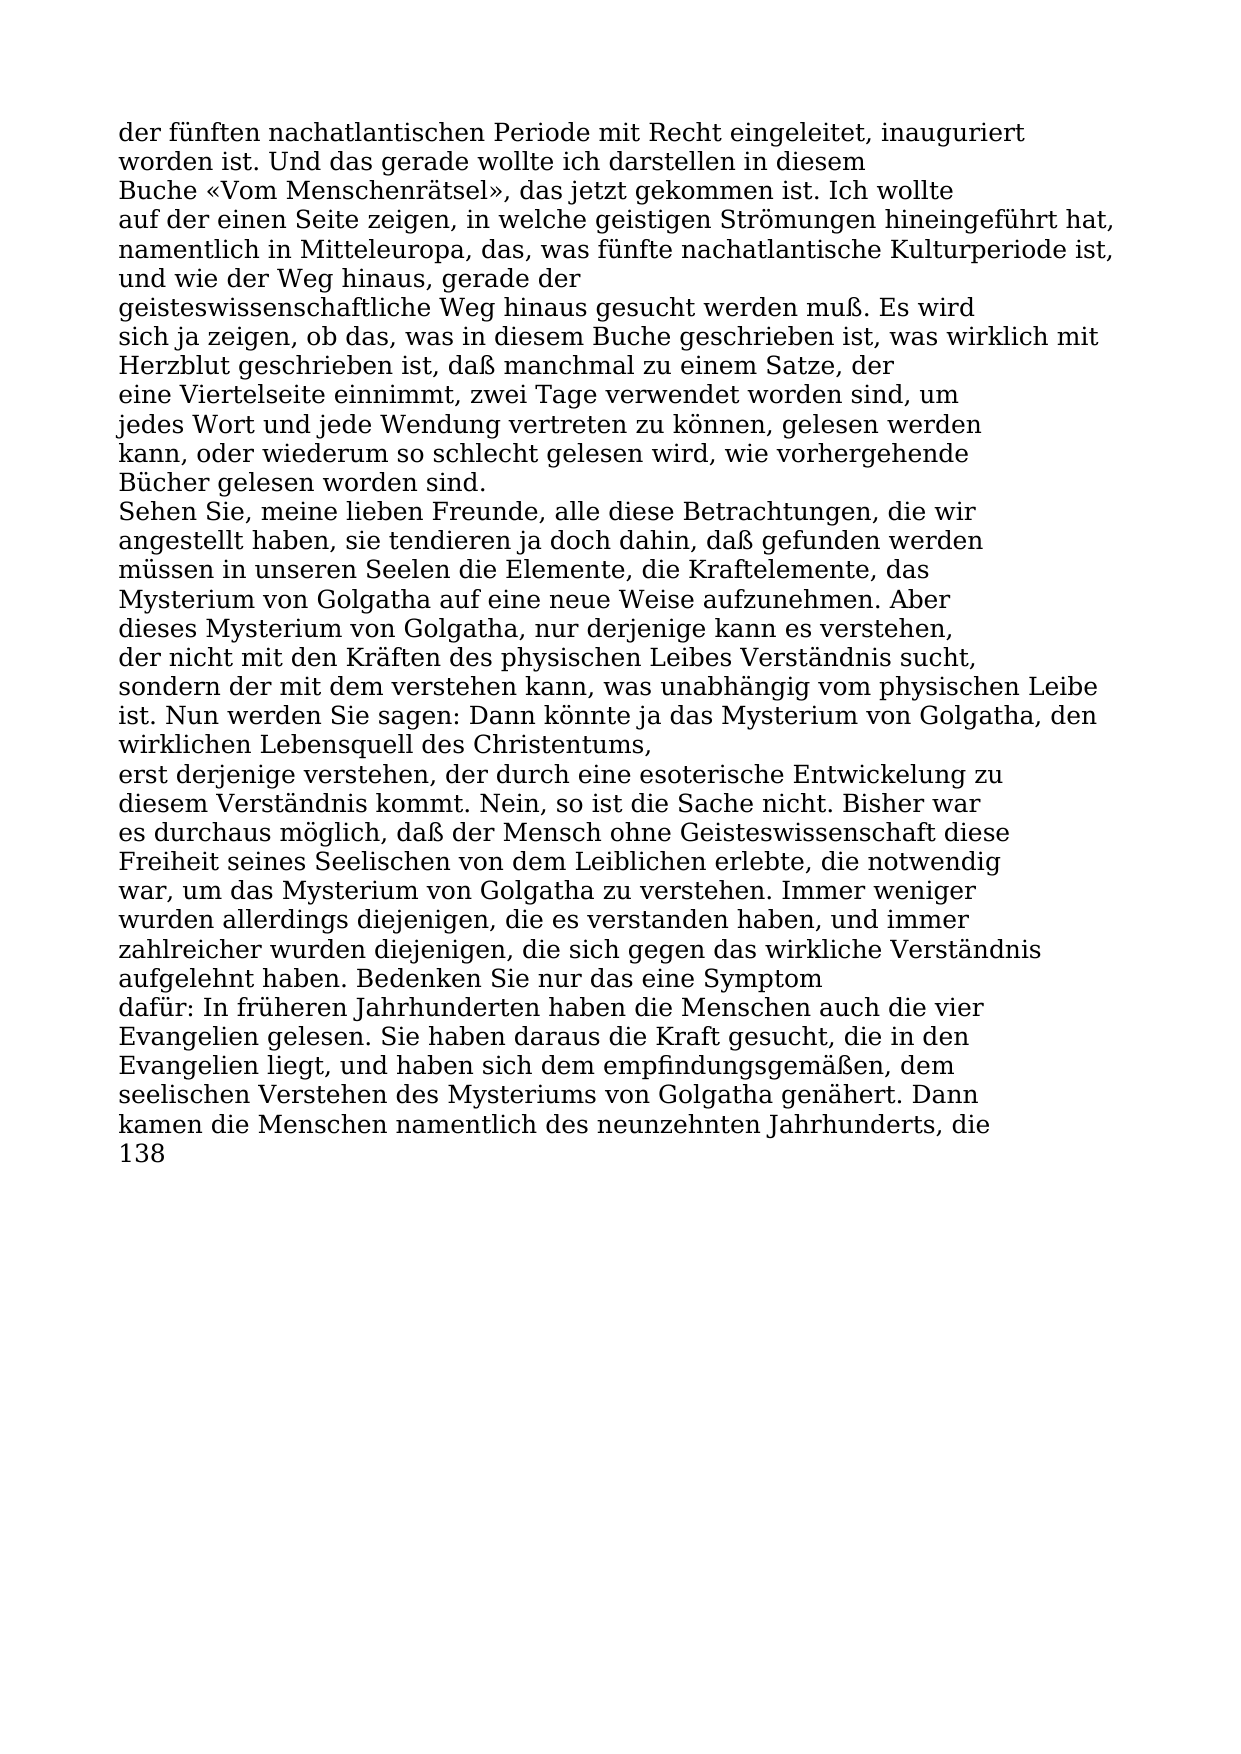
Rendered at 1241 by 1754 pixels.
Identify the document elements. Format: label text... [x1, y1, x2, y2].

text wurden allerdings diejenigen, die es verstanden haben, und immer [118, 906, 1122, 935]
text seelischen Verstehen des Mysteriums von Golgatha genähert. Dann [118, 1081, 1122, 1110]
text Evangelien liegt, und haben sich dem empfindungsgemäßen, dem [118, 1051, 1122, 1081]
text Mysterium von Golgatha auf eine neue Weise aufzunehmen. Aber [118, 585, 1122, 614]
text dieses Mysterium von Golgatha, nur derjenige kann es verstehen, [118, 614, 1122, 643]
text war, um das Mysterium von Golgatha zu verstehen. Immer weniger [118, 876, 1122, 906]
text sondern der mit dem verstehen kann, was unabhängig vom physischen Leibe ist. Nun werden Sie sagen: Dann könnte ja das Mysterium von Golgatha, den wirklichen Lebensquell des Christentums, [118, 672, 1122, 760]
text geisteswissenschaftliche Weg hinaus gesucht werden muß. Es wird [118, 293, 1122, 322]
text jedes Wort und jede Wendung vertreten zu können, gelesen werden [118, 410, 1122, 439]
text eine Viertelseite einnimmt, zwei Tage verwendet worden sind, um [118, 381, 1122, 410]
text zahlreicher wurden diejenigen, die sich gegen das wirkliche Verständnis aufgelehnt haben. Bedenken Sie nur das eine Symptom [118, 935, 1122, 993]
text Buche «Vom Menschenrätsel», das jetzt gekommen ist. Ich wollte [118, 176, 1122, 206]
text der fünften nachatlantischen Periode mit Recht eingeleitet, inauguriert worden ist. Und das gerade wollte ich darstellen in diesem [118, 118, 1122, 176]
text kamen die Menschen namentlich des neunzehnten Jahrhunderts, die [118, 1110, 1122, 1139]
text Evangelien gelesen. Sie haben daraus die Kraft gesucht, die in den [118, 1022, 1122, 1051]
text müssen in unseren Seelen die Elemente, die Kraftelemente, das [118, 556, 1122, 585]
text sich ja zeigen, ob das, was in diesem Buche geschrieben ist, was wirklich mit Herzblut geschrieben ist, daß manchmal zu einem Satze, der [118, 322, 1122, 381]
text Bücher gelesen worden sind. [118, 468, 1122, 497]
text angestellt haben, sie tendieren ja doch dahin, daß gefunden werden [118, 526, 1122, 556]
text es durchaus möglich, daß der Mensch ohne Geisteswissenschaft diese [118, 818, 1122, 847]
text Sehen Sie, meine lieben Freunde, alle diese Betrachtungen, die wir [118, 497, 1122, 526]
text auf der einen Seite zeigen, in welche geistigen Strömungen hineingeführt hat, namentlich in Mitteleuropa, das, was fünfte nachatlantische Kulturperiode ist, und wie der Weg hinaus, gerade der [118, 206, 1122, 293]
text kann, oder wiederum so schlecht gelesen wird, wie vorhergehende [118, 439, 1122, 468]
text der nicht mit den Kräften des physischen Leibes Verständnis sucht, [118, 643, 1122, 672]
text Freiheit seines Seelischen von dem Leiblichen erlebte, die notwendig [118, 847, 1122, 876]
text diesem Verständnis kommt. Nein, so ist die Sache nicht. Bisher war [118, 789, 1122, 818]
text dafür: In früheren Jahrhunderten haben die Menschen auch die vier [118, 993, 1122, 1022]
text erst derjenige verstehen, der durch eine esoterische Entwickelung zu [118, 760, 1122, 789]
text 138 [118, 1139, 1122, 1168]
